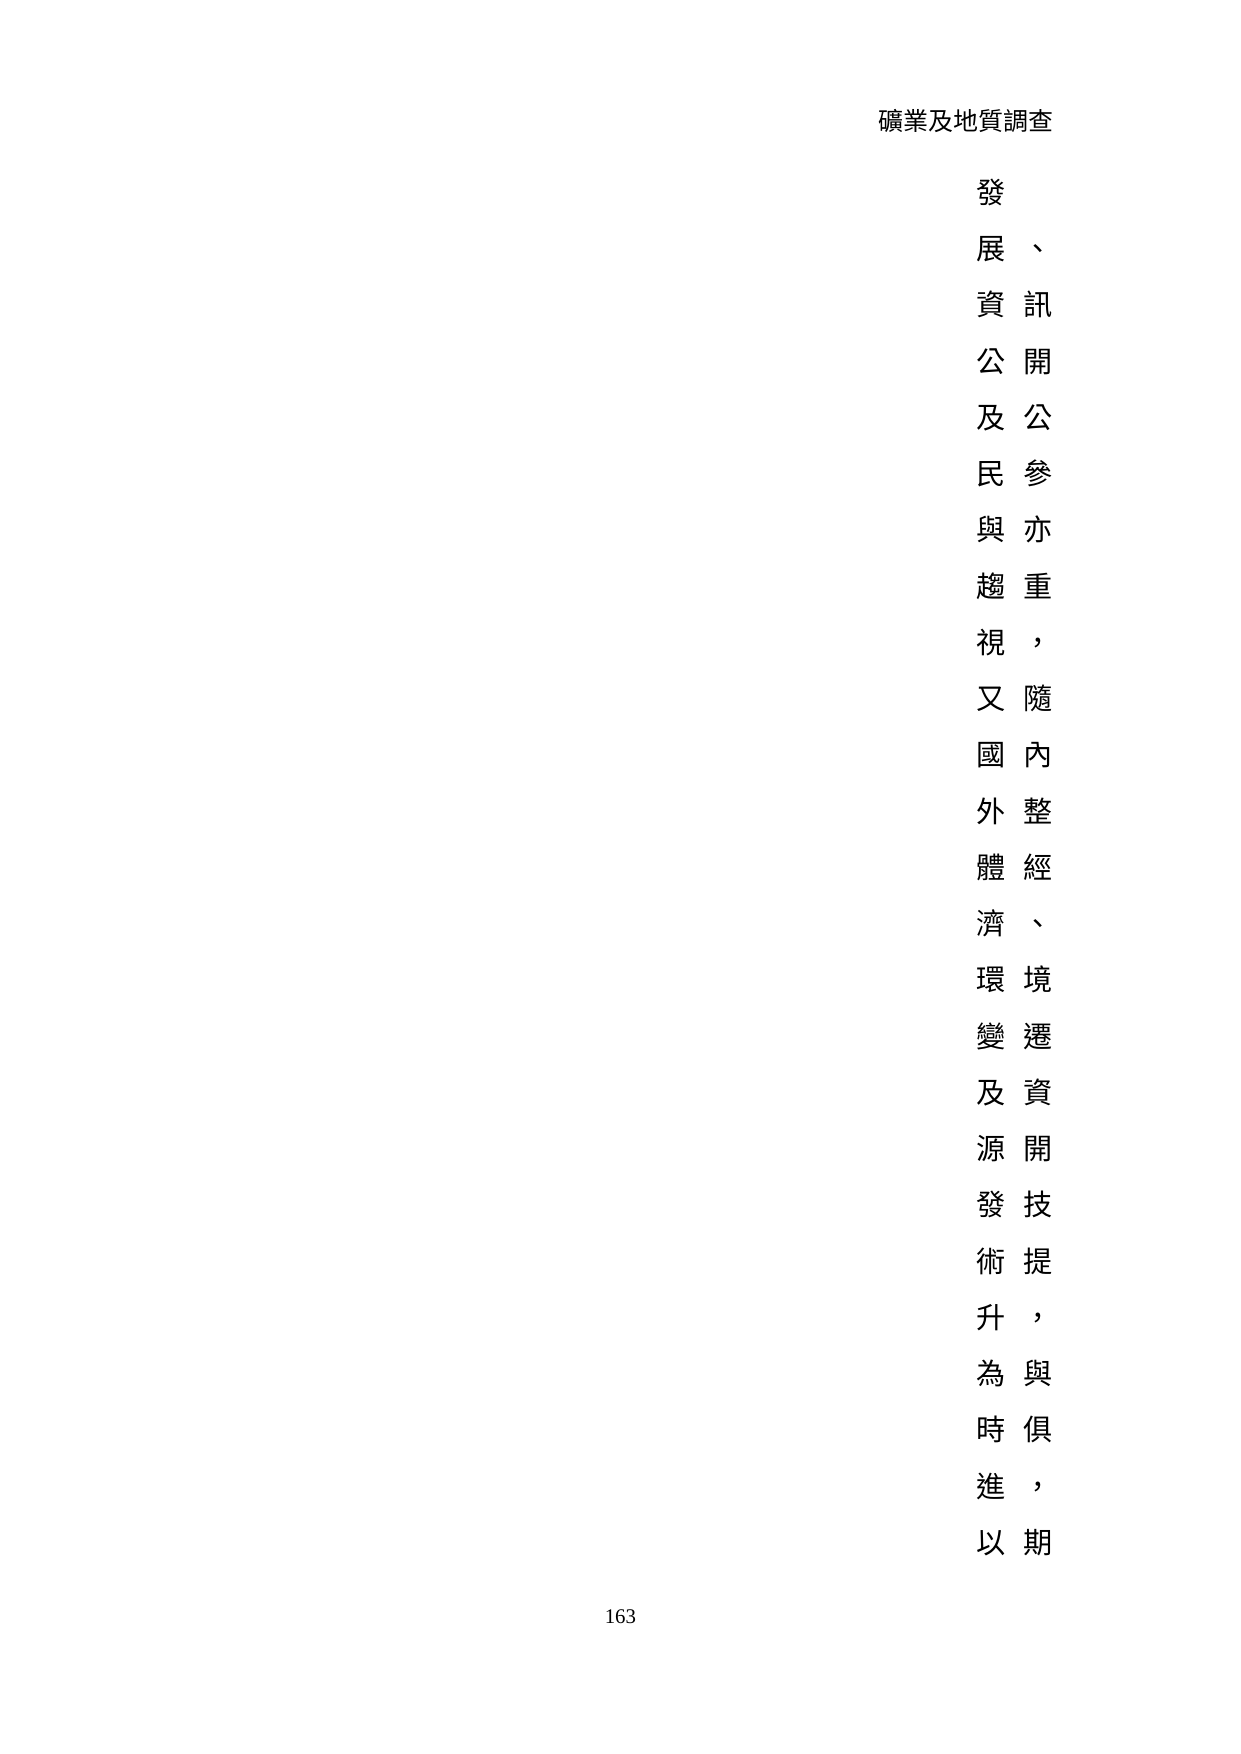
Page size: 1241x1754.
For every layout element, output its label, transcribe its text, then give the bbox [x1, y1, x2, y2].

list 發展、資訊公開及公民參與亦趨重視，又隨國內外整體經濟、環境變遷及資源開發技術提升，為與時俱進，以期 [837, 158, 1053, 1564]
